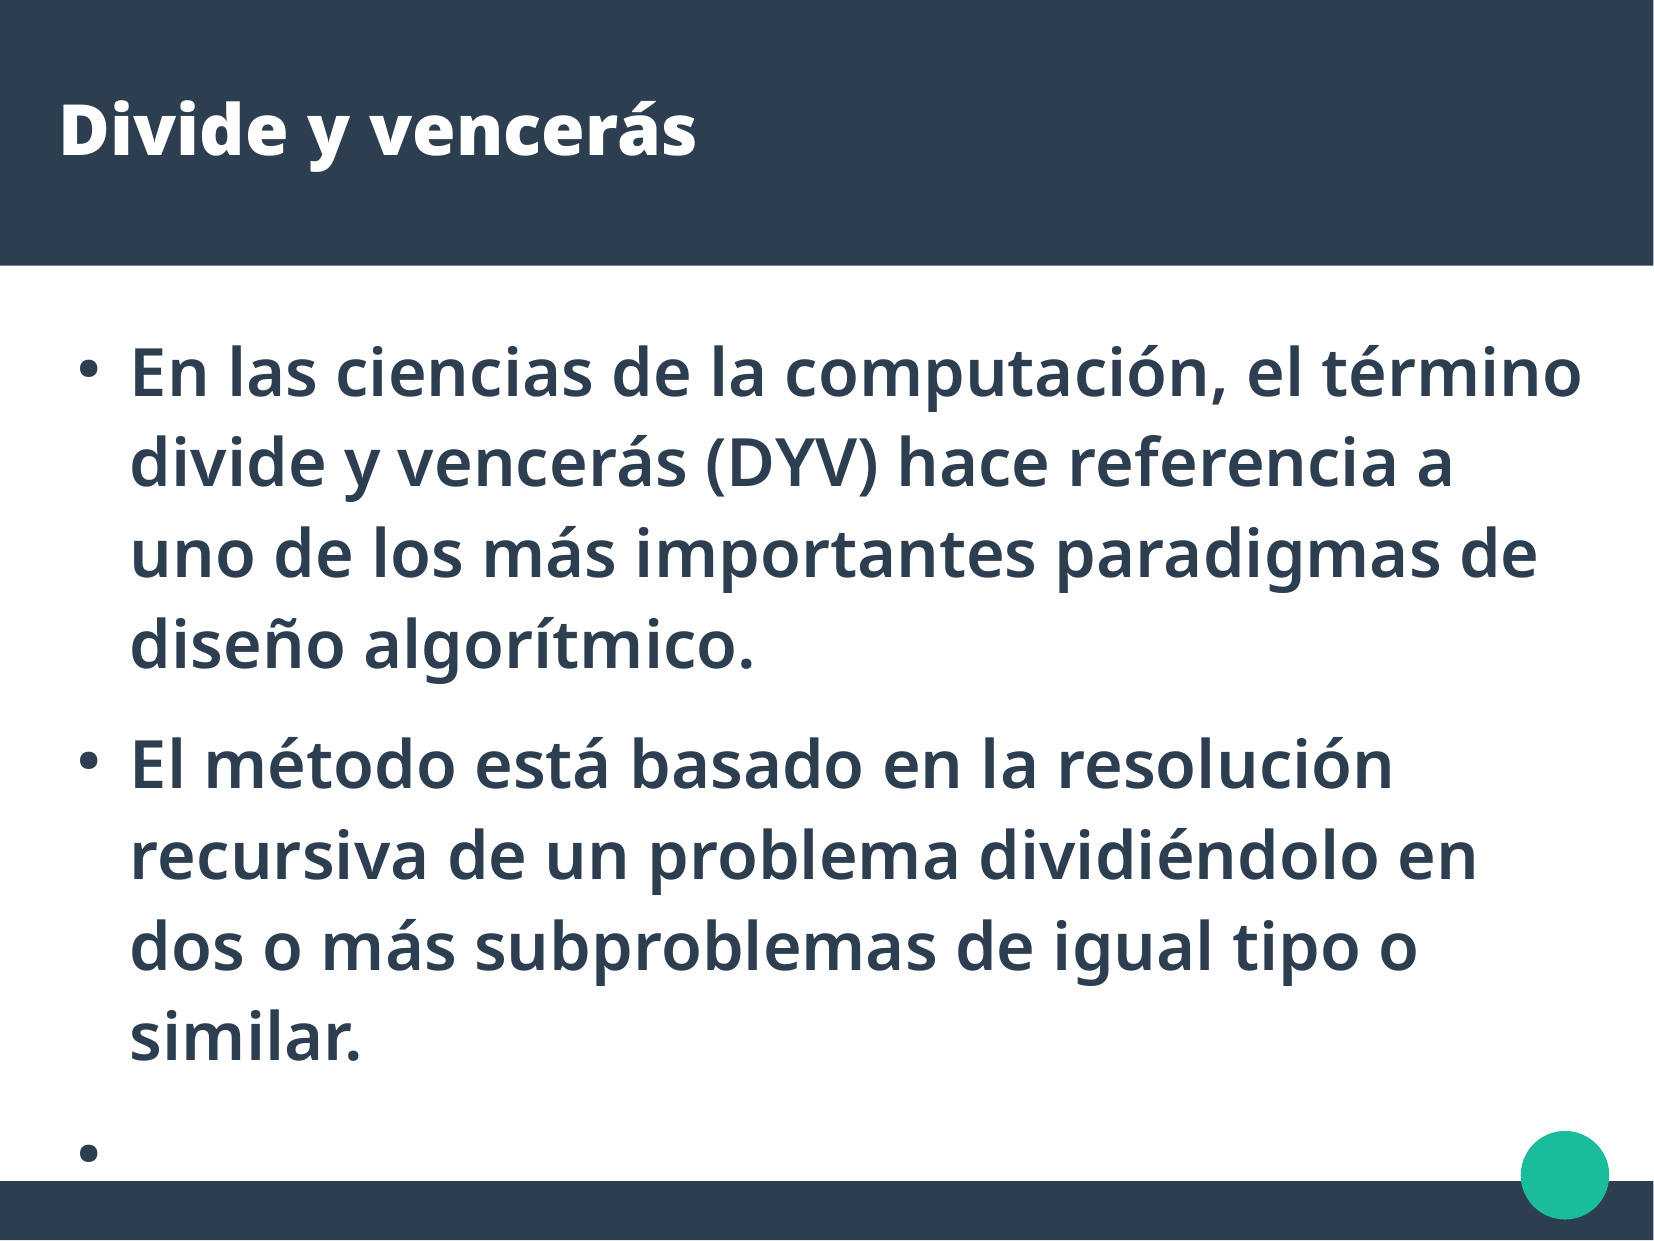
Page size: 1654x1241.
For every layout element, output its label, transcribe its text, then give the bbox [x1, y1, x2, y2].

title Divide y vencerás [59, 49, 1595, 207]
list En las ciencias de la computación, el término divide y vencerás (DYV) hace referencia a uno de los más importantes paradigmas de diseño algorítmico. El método está basado en la resolución recursiva de un problema dividiéndolo en dos o más subproblemas de igual tipo o similar. [59, 324, 1595, 1152]
